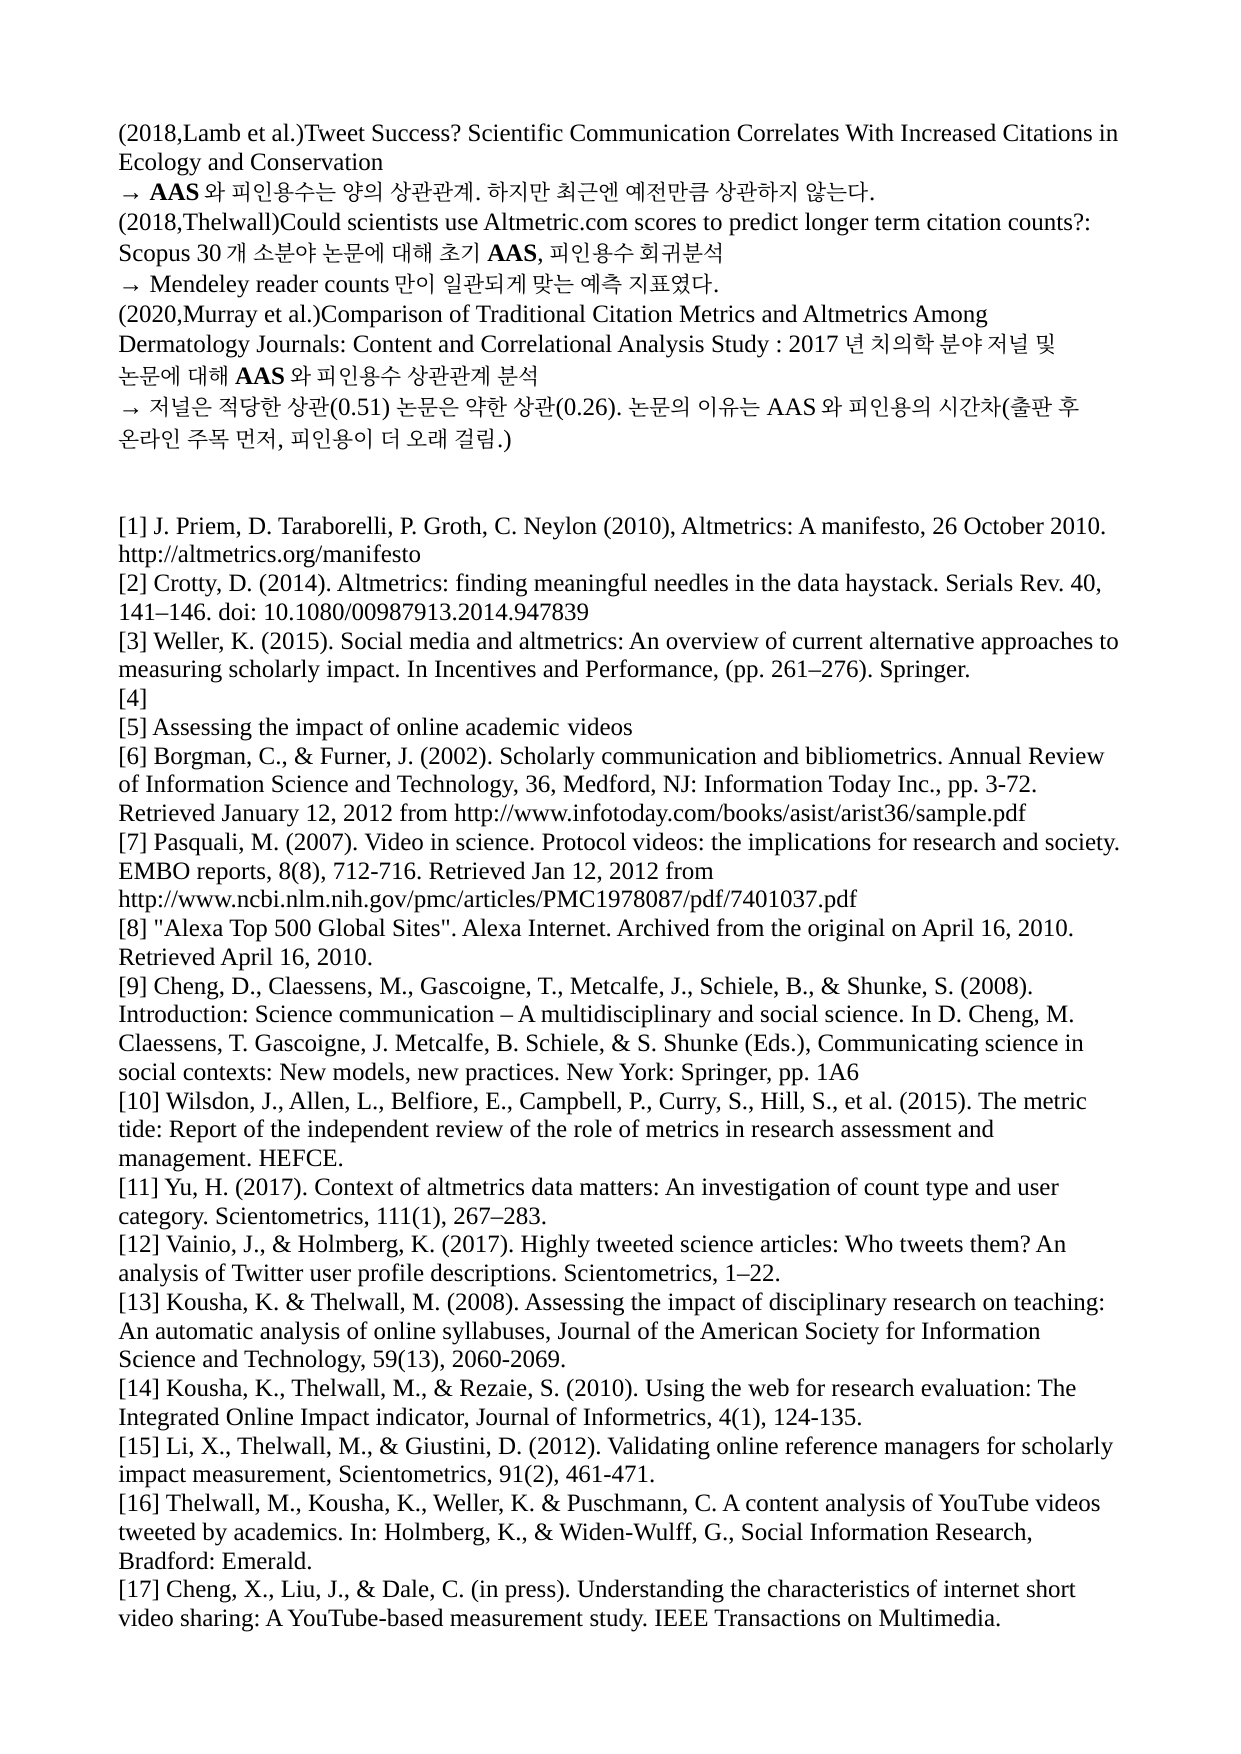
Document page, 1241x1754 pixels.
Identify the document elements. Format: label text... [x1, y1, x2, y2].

text (2018,Lamb et al.)Tweet Success? Scientific Communication Correlates With Increased Citations in Ecology and Conservation [118, 118, 1122, 176]
text → AAS와 피인용수는 양의 상관관계. 하지만 최근엔 예전만큼 상관하지 않는다. [118, 176, 1122, 207]
text [6] Borgman, C., & Furner, J. (2002). Scholarly communication and bibliometrics. Annual Review of Information Science and Technology, 36, Medford, NJ: Information Today Inc., pp. 3-72. Retrieved January 12, 2012 from http://www.infotoday.com/books/asist/arist36/sample.pdf [118, 741, 1122, 827]
text → Mendeley reader counts만이 일관되게 맞는 예측 지표였다. [118, 267, 1122, 299]
text [7] Pasquali, M. (2007). Video in science. Protocol videos: the implications for research and society. EMBO reports, 8(8), 712-716. Retrieved Jan 12, 2012 from http://www.ncbi.nlm.nih.gov/pmc/articles/PMC1978087/pdf/7401037.pdf [118, 827, 1122, 913]
text [15] Li, X., Thelwall, M., & Giustini, D. (2012). Validating online reference managers for scholarly impact measurement, Scientometrics, 91(2), 461-471. [118, 1431, 1122, 1488]
text [12] Vainio, J., & Holmberg, K. (2017). Highly tweeted science articles: Who tweets them? An analysis of Twitter user profile descriptions. Scientometrics, 1–22. [118, 1229, 1122, 1287]
text [5] Assessing the impact of online academic videos [118, 712, 1122, 741]
text [16] Thelwall, M., Kousha, K., Weller, K. & Puschmann, C. A content analysis of YouTube videos tweeted by academics. In: Holmberg, K., & Widen-Wulff, G., Social Information Research, Bradford: Emerald. [118, 1488, 1122, 1574]
text (2018,Thelwall)Could scientists use Altmetric.com scores to predict longer term citation counts?: Scopus 30개 소분야 논문에 대해 초기 AAS, 피인용수 회귀분석 [118, 207, 1122, 267]
text [8] "Alexa Top 500 Global Sites". Alexa Internet. Archived from the original on April 16, 2010. Retrieved April 16, 2010. [118, 913, 1122, 971]
text [4] [118, 683, 1122, 712]
text [10] Wilsdon, J., Allen, L., Belfiore, E., Campbell, P., Curry, S., Hill, S., et al. (2015). The metric tide: Report of the independent review of the role of metrics in research assessment and management. HEFCE. [118, 1086, 1122, 1172]
text [13] Kousha, K. & Thelwall, M. (2008). Assessing the impact of disciplinary research on teaching: An automatic analysis of online syllabuses, Journal of the American Society for Information Science and Technology, 59(13), 2060-2069. [118, 1287, 1122, 1373]
text [17] Cheng, X., Liu, J., & Dale, C. (in press). Understanding the characteristics of internet short video sharing: A YouTube-based measurement study. IEEE Transactions on Multimedia. [118, 1574, 1122, 1632]
text [9] Cheng, D., Claessens, M., Gascoigne, T., Metcalfe, J., Schiele, B., & Shunke, S. (2008). Introduction: Science communication – A multidisciplinary and social science. In D. Cheng, M. Claessens, T. Gascoigne, J. Metcalfe, B. Schiele, & S. Shunke (Eds.), Communicating science in social contexts: New models, new practices. New York: Springer, pp. 1A6 [118, 971, 1122, 1086]
text [1] J. Priem, D. Taraborelli, P. Groth, C. Neylon (2010), Altmetrics: A manifesto, 26 October 2010. http://altmetrics.org/manifesto [118, 511, 1122, 568]
text [2] Crotty, D. (2014). Altmetrics: finding meaningful needles in the data haystack. Serials Rev. 40, 141–146. doi: 10.1080/00987913.2014.947839 [118, 568, 1122, 626]
text [11] Yu, H. (2017). Context of altmetrics data matters: An investigation of count type and user category. Scientometrics, 111(1), 267–283. [118, 1172, 1122, 1229]
text → 저널은 적당한 상관(0.51) 논문은 약한 상관(0.26). 논문의 이유는 AAS와 피인용의 시간차(출판 후 온라인 주목 먼저, 피인용이 더 오래 걸림.) [118, 390, 1122, 453]
text [3] Weller, K. (2015). Social media and altmetrics: An overview of current alternative approaches to measuring scholarly impact. In Incentives and Performance, (pp. 261–276). Springer. [118, 626, 1122, 683]
text (2020,Murray et al.)Comparison of Traditional Citation Metrics and Altmetrics Among Dermatology Journals: Content and Correlational Analysis Study : 2017년 치의학 분야 저널 및 논문에 대해 AAS와 피인용수 상관관계 분석 [118, 299, 1122, 390]
text [14] Kousha, K., Thelwall, M., & Rezaie, S. (2010). Using the web for research evaluation: The Integrated Online Impact indicator, Journal of Informetrics, 4(1), 124-135. [118, 1373, 1122, 1431]
